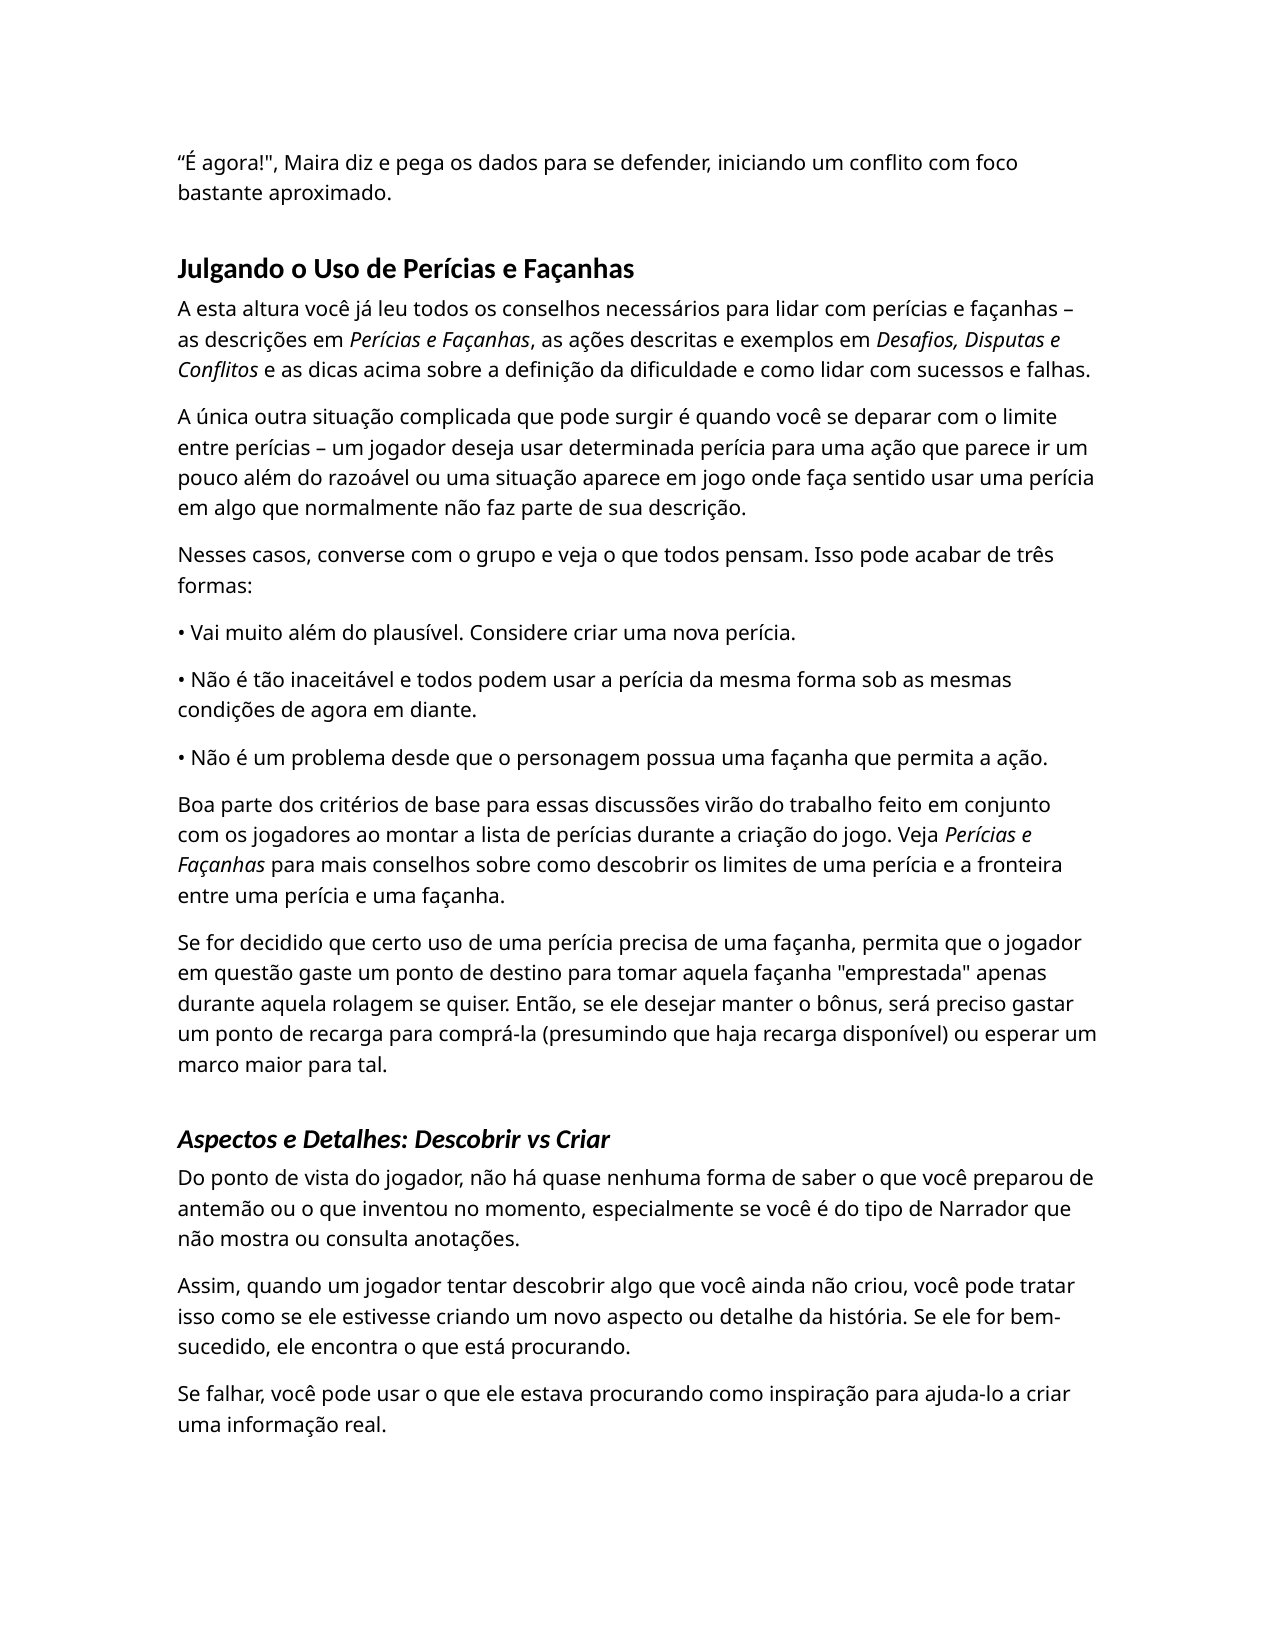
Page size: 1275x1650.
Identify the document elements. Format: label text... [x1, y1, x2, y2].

text • Vai muito além do plausível. Considere criar uma nova perícia. [177, 618, 1098, 647]
subtitle Aspectos e Detalhes: Descobrir vs Criar [177, 1122, 1098, 1155]
text A esta altura você já leu todos os conselhos necessários para lidar com perícias e façanhas – as descrições em Perícias e Façanhas, as ações descritas e exemplos em Desafios, Disputas e Conﬂitos e as dicas acima sobre a definição da dificuldade e como lidar com sucessos e falhas. [177, 294, 1098, 384]
text Se falhar, você pode usar o que ele estava procurando como inspiração para ajuda-lo a criar uma informação real. [177, 1379, 1098, 1438]
subtitle Julgando o Uso de Perícias e Façanhas [177, 250, 1098, 286]
text Do ponto de vista do jogador, não há quase nenhuma forma de saber o que você preparou de antemão ou o que inventou no momento, especialmente se você é do tipo de Narrador que não mostra ou consulta anotações. [177, 1163, 1098, 1253]
text Boa parte dos critérios de base para essas discussões virão do trabalho feito em conjunto com os jogadores ao montar a lista de perícias durante a criação do jogo. Veja Perícias e Façanhas para mais conselhos sobre como descobrir os limites de uma perícia e a fronteira entre uma perícia e uma façanha. [177, 790, 1098, 909]
text “É agora!", Maira diz e pega os dados para se defender, iniciando um conﬂito com foco bastante aproximado. [177, 148, 1098, 206]
text A única outra situação complicada que pode surgir é quando você se deparar com o limite entre perícias – um jogador deseja usar determinada perícia para uma ação que parece ir um pouco além do razoável ou uma situação aparece em jogo onde faça sentido usar uma perícia em algo que normalmente não faz parte de sua descrição. [177, 402, 1098, 522]
text Se for decidido que certo uso de uma perícia precisa de uma façanha, permita que o jogador em questão gaste um ponto de destino para tomar aquela façanha "emprestada" apenas durante aquela rolagem se quiser. Então, se ele desejar manter o bônus, será preciso gastar um ponto de recarga para comprá-la (presumindo que haja recarga disponível) ou esperar um marco maior para tal. [177, 928, 1098, 1078]
text Nesses casos, converse com o grupo e veja o que todos pensam. Isso pode acabar de três formas: [177, 541, 1098, 599]
text • Não é um problema desde que o personagem possua uma façanha que permita a ação. [177, 743, 1098, 771]
text Assim, quando um jogador tentar descobrir algo que você ainda não criou, você pode tratar isso como se ele estivesse criando um novo aspecto ou detalhe da história. Se ele for bem-sucedido, ele encontra o que está procurando. [177, 1271, 1098, 1361]
text • Não é tão inaceitável e todos podem usar a perícia da mesma forma sob as mesmas condições de agora em diante. [177, 665, 1098, 724]
